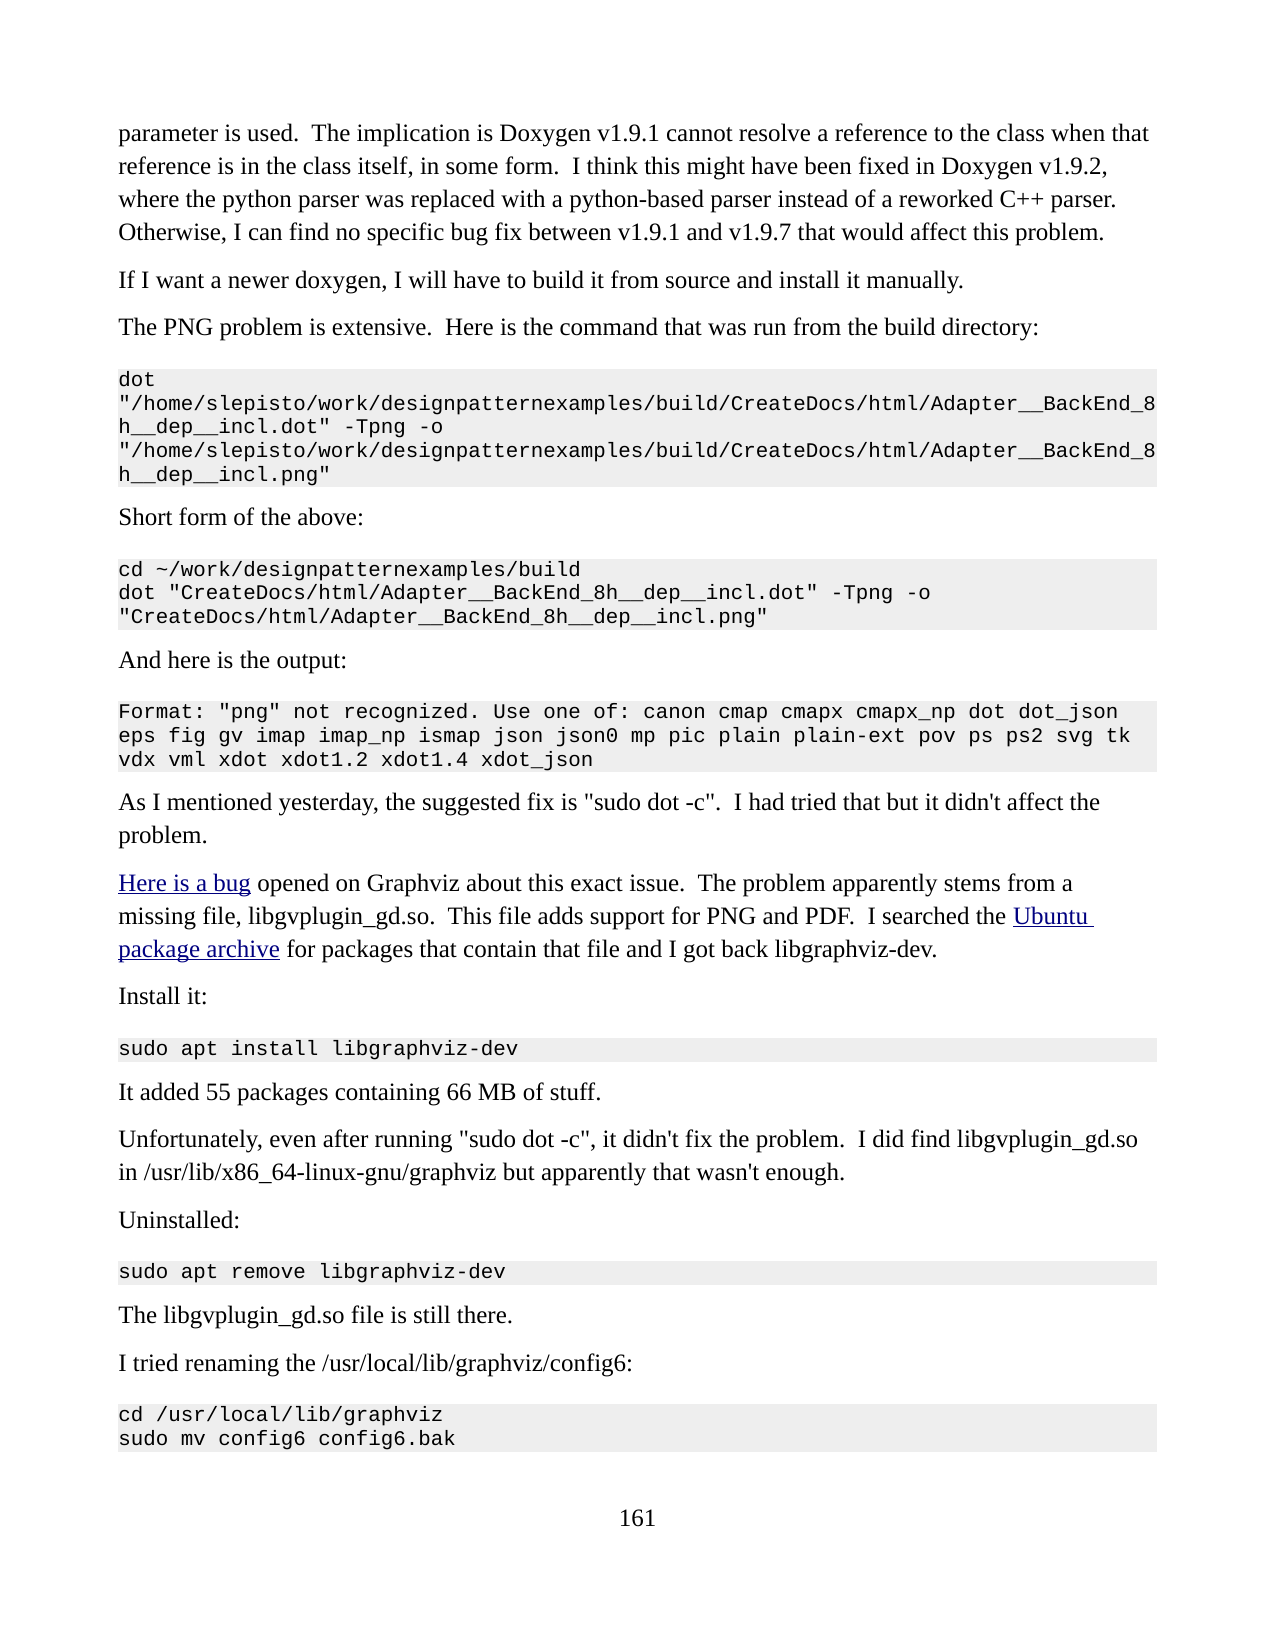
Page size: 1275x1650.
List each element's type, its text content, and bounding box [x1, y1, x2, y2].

text dot "CreateDocs/html/Adapter__BackEnd_8h__dep__incl.dot" -Tpng -o "CreateDocs/html/Adapter__BackEnd_8h__dep__incl.png" [118, 582, 1157, 630]
text If I want a newer doxygen, I will have to build it from source and install it manually. [118, 265, 1157, 293]
text sudo apt remove libgraphviz-dev [118, 1261, 1157, 1285]
text sudo apt install libgraphviz-dev [118, 1038, 1157, 1062]
text dot "/home/slepisto/work/designpatternexamples/build/CreateDocs/html/Adapter__BackEnd_8h__dep__incl.dot" -Tpng -o "/home/slepisto/work/designpatternexamples/build/CreateDocs/html/Adapter__BackEnd_8h__dep__incl.png" [118, 369, 1157, 487]
text Unfortunately, even after running "sudo dot -c", it didn't fix the problem. I did find libgvplugin_gd.so in /usr/lib/x86_64-linux-gnu/graphviz but apparently that wasn't enough. [118, 1124, 1157, 1186]
text I tried renaming the /usr/local/lib/graphviz/config6: [118, 1348, 1157, 1376]
text parameter is used. The implication is Doxygen v1.9.1 cannot resolve a reference to the class when that reference is in the class itself, in some form. I think this might have been fixed in Doxygen v1.9.2, where the python parser was replaced with a python-based parser instead of a reworked C++ parser. Otherwise, I can find no specific bug fix between v1.9.1 and v1.9.7 that would affect this problem. [118, 118, 1157, 246]
text It added 55 packages containing 66 MB of stuff. [118, 1077, 1157, 1105]
text As I mentioned yesterday, the suggested fix is "sudo dot -c". I had tried that but it didn't affect the problem. [118, 787, 1157, 849]
text Uninstalled: [118, 1205, 1157, 1234]
text cd ~/work/designpatternexamples/build [118, 559, 1157, 582]
text Short form of the above: [118, 502, 1157, 531]
text Install it: [118, 981, 1157, 1010]
text Format: "png" not recognized. Use one of: canon cmap cmapx cmapx_np dot dot_json eps fig gv imap imap_np ismap json json0 mp pic plain plain-ext pov ps ps2 svg tk vdx vml xdot xdot1.2 xdot1.4 xdot_json [118, 701, 1157, 772]
text Here is a bug opened on Graphviz about this exact issue. The problem apparently stems from a missing file, libgvplugin_gd.so. This file adds support for PNG and PDF. I searched the Ubuntu package archive for packages that contain that file and I got back libgraphviz-dev. [118, 868, 1157, 963]
text sudo mv config6 config6.bak [118, 1428, 1157, 1452]
text And here is the output: [118, 645, 1157, 673]
text The PNG problem is extensive. Here is the command that was run from the build directory: [118, 312, 1157, 341]
text The libgvplugin_gd.so file is still there. [118, 1300, 1157, 1329]
text cd /usr/local/lib/graphviz [118, 1404, 1157, 1428]
